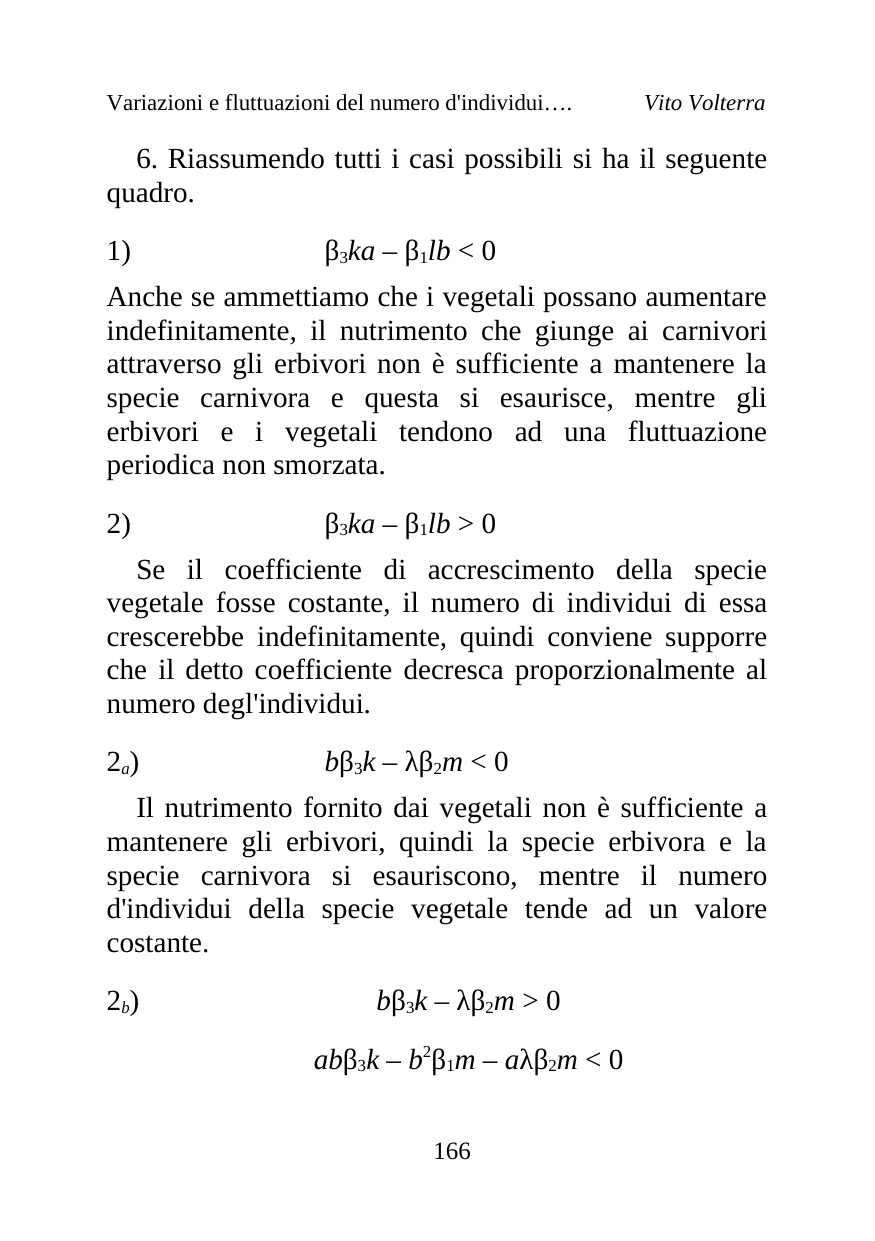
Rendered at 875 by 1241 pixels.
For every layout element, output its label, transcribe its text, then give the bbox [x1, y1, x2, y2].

table_header β3ka – β1lb > 0 [313, 493, 771, 552]
table_header 1) [95, 221, 313, 279]
text Se il coefficiente di accrescimento della specie vegetale fosse costante, il numero di individui di essa crescerebbe indefinitamente, quindi conviene supporre che il detto coefficiente decresca proporzionalmente al numero degl'individui. [106, 552, 768, 719]
table_header 2) [95, 493, 313, 552]
table_header 2a) [95, 732, 313, 791]
table_header bβ3k – λβ2m > 0 abβ3k – b2β1m – aλβ2m < 0 [165, 971, 771, 1088]
table_header 2b) [95, 971, 165, 1088]
text Anche se ammettiamo che i vegetali possano aumentare indefinitamente, il nutrimento che giunge ai carnivori attraverso gli erbivori non è sufficiente a mantenere la specie carnivora e questa si esaurisce, mentre gli erbivori e i vegetali tendono ad una fluttuazione periodica non smorzata. [106, 279, 768, 481]
text 6. Riassumendo tutti i casi possibili si ha il seguente quadro. [106, 141, 768, 208]
table_header β3ka – β1lb < 0 [313, 221, 771, 279]
text Il nutrimento fornito dai vegetali non è sufficiente a mantenere gli erbivori, quindi la specie erbivora e la specie carnivora si esauriscono, mentre il numero d'individui della specie vegetale tende ad un valore costante. [106, 791, 768, 958]
table_header bβ3k – λβ2m < 0 [313, 732, 771, 791]
